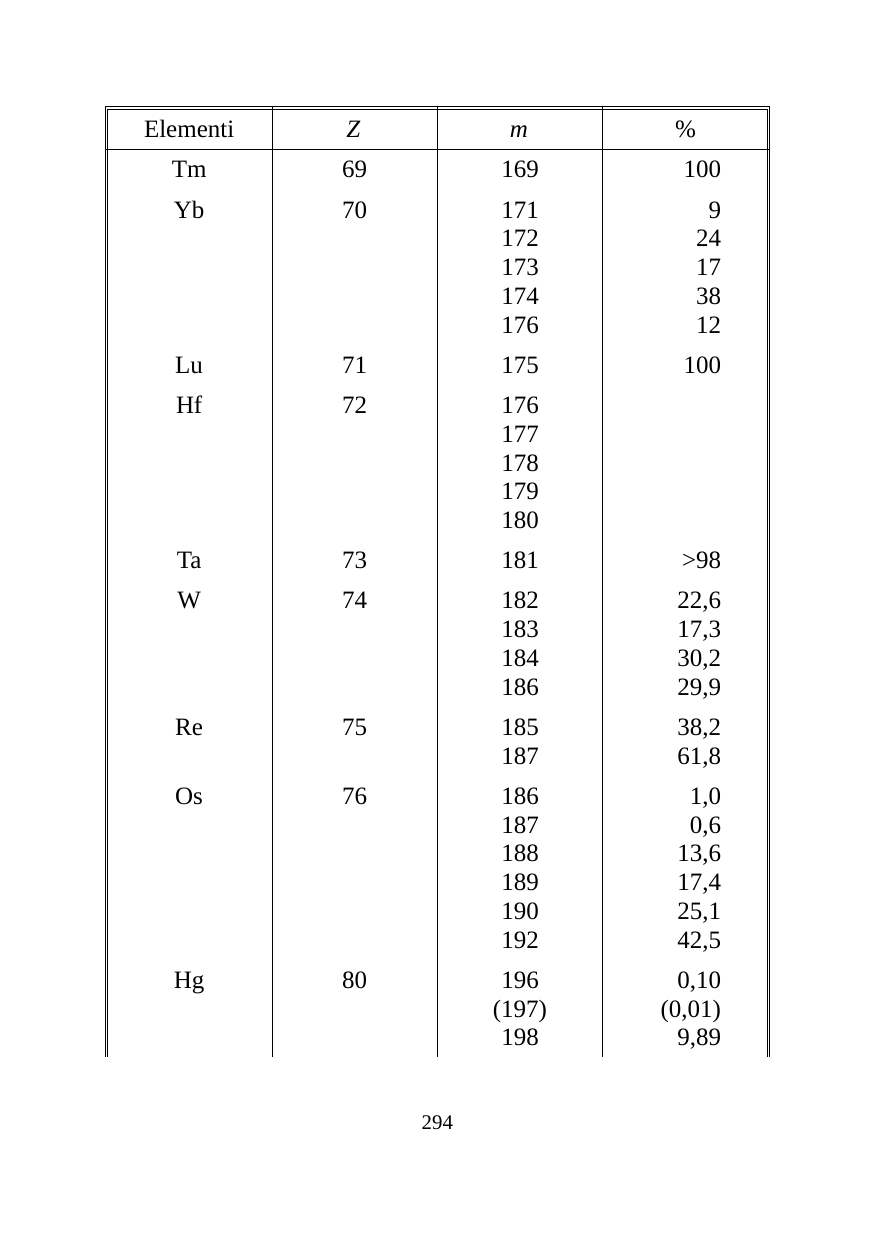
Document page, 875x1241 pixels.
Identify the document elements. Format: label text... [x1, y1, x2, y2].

table_cell 196 (197) 198 [438, 959, 602, 1057]
table_cell 73 [273, 540, 437, 580]
table_cell 70 [273, 189, 437, 344]
table_header Z [273, 110, 437, 149]
table_cell 72 [273, 384, 437, 539]
table_cell 186 187 188 189 190 192 [438, 775, 602, 959]
table_cell 181 [438, 540, 602, 580]
table_cell 0,10 (0,01) 9,89 [603, 959, 767, 1057]
table_cell 75 [273, 706, 437, 775]
table_cell 38,2 61,8 [603, 706, 767, 775]
table_header % [603, 110, 767, 149]
table_cell 80 [273, 959, 437, 1057]
table_cell 182 183 184 186 [438, 580, 602, 706]
table_cell >98 [603, 540, 767, 580]
table_header m [438, 110, 602, 149]
table_cell 74 [273, 580, 437, 706]
table_cell [603, 384, 767, 539]
table_cell Ta [108, 540, 272, 580]
table_cell W [108, 580, 272, 706]
table_cell Tm [108, 150, 272, 189]
table_cell Hg [108, 959, 272, 1057]
table_cell 1,0 0,6 13,6 17,4 25,1 42,5 [603, 775, 767, 959]
table_cell 185 187 [438, 706, 602, 775]
table_cell 100 [603, 150, 767, 189]
table_cell Re [108, 706, 272, 775]
table_cell 171 172 173 174 176 [438, 189, 602, 344]
table_cell 22,6 17,3 30,2 29,9 [603, 580, 767, 706]
table_cell 71 [273, 344, 437, 384]
table_cell Yb [108, 189, 272, 344]
table_cell 175 [438, 344, 602, 384]
table_cell 100 [603, 344, 767, 384]
table_cell Hf [108, 384, 272, 539]
table_header Elementi [108, 110, 272, 149]
table_cell 76 [273, 775, 437, 959]
table_cell 9 24 17 38 12 [603, 189, 767, 344]
table_cell Lu [108, 344, 272, 384]
table_cell 169 [438, 150, 602, 189]
table_cell Os [108, 775, 272, 959]
table_cell 69 [273, 150, 437, 189]
table_cell 176 177 178 179 180 [438, 384, 602, 539]
